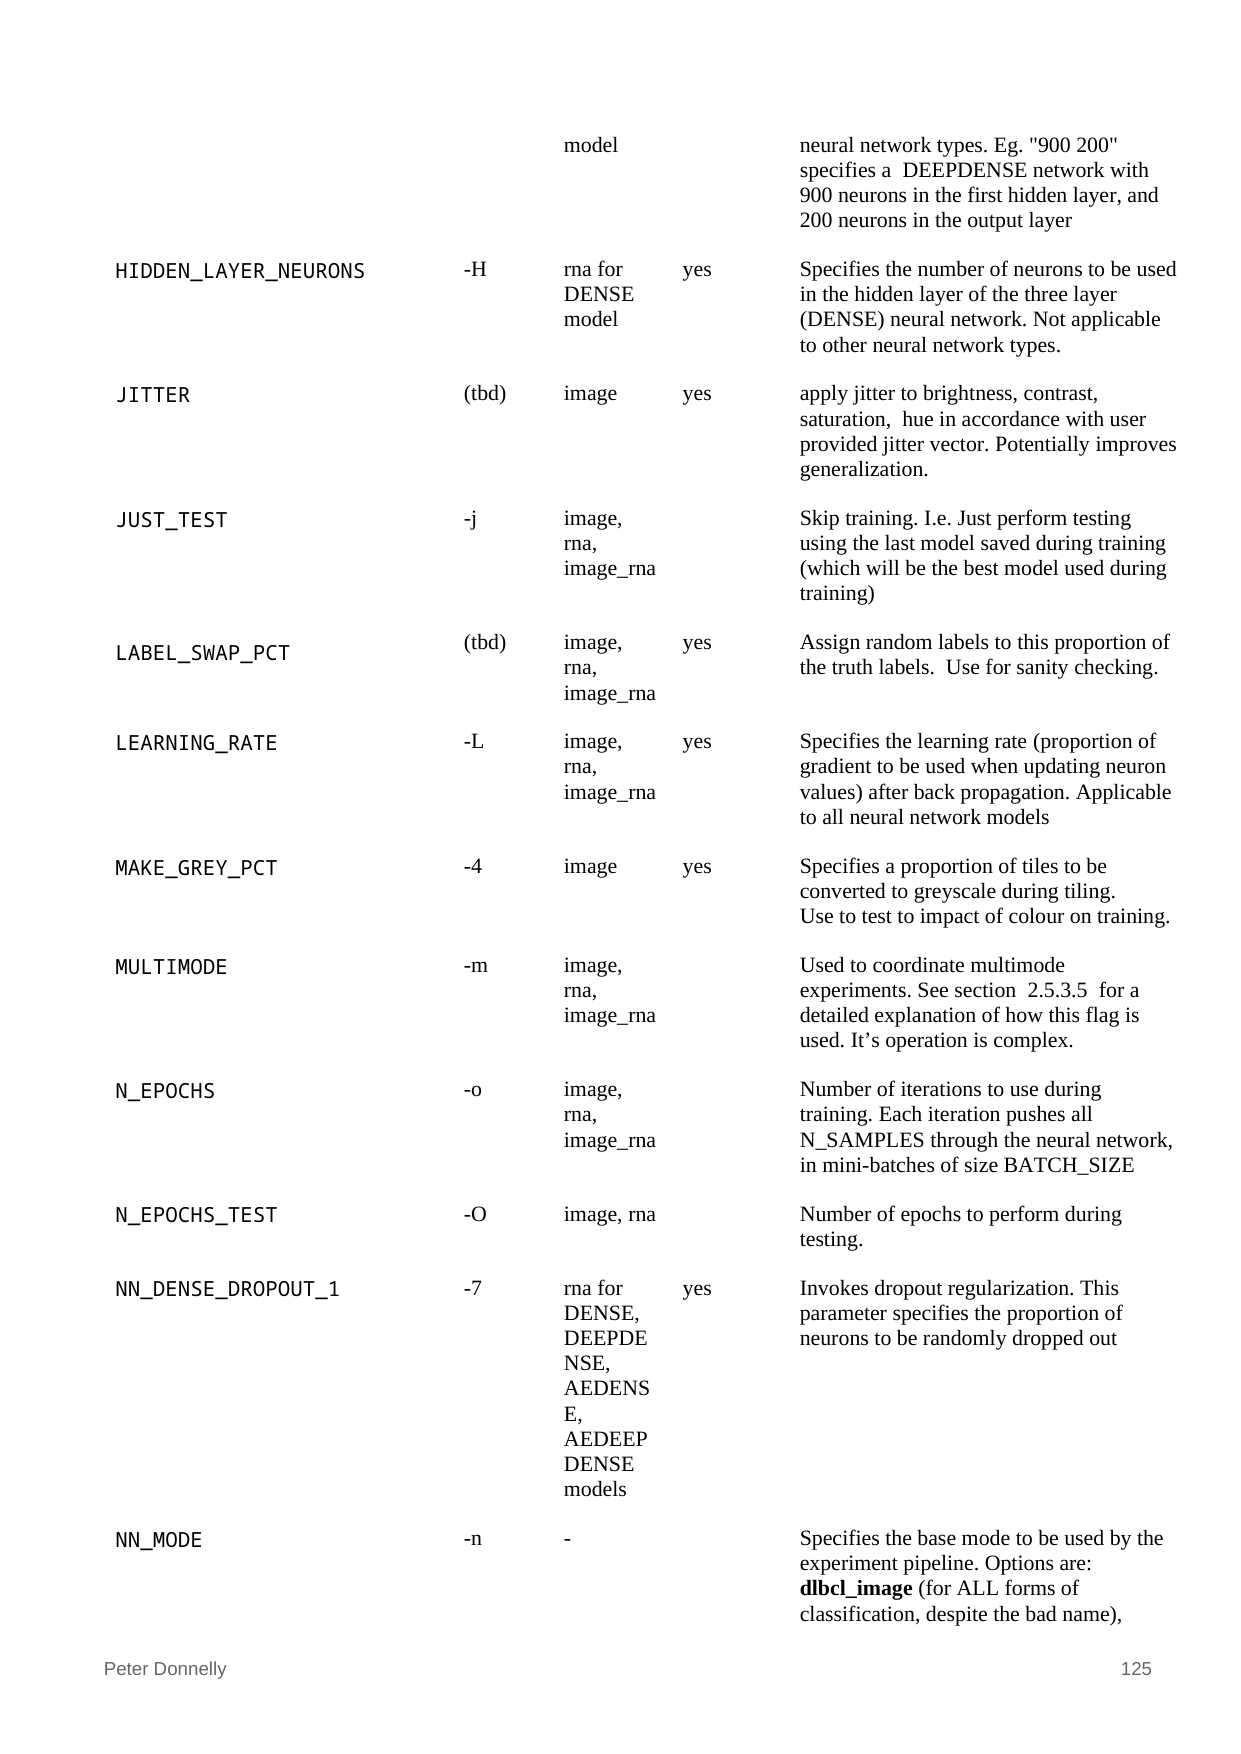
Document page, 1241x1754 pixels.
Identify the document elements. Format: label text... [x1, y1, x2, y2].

table_cell image [552, 369, 671, 493]
table_cell Specifies the number of neurons to be used in the hidden layer of the three layer (DENSE) neural network. Not applicable to other neural network types. [788, 244, 1189, 368]
table_cell -O [452, 1189, 552, 1263]
table_cell image, rna, image_rna [552, 940, 671, 1064]
table_cell [671, 120, 788, 244]
table_cell Invokes dropout regularization. This parameter specifies the proportion of neurons to be randomly dropped out [788, 1263, 1189, 1513]
table_cell [671, 1064, 788, 1189]
table_cell NN_DENSE_DROPOUT_1 [104, 1263, 452, 1513]
table_cell apply jitter to brightness, contrast, saturation, hue in accordance with user provided jitter vector. Potentially improves generalization. [788, 369, 1189, 493]
table_cell LABEL_SWAP_PCT [104, 617, 452, 716]
table_cell [671, 1189, 788, 1263]
table_cell N_EPOCHS_TEST [104, 1189, 452, 1263]
table_cell JITTER [104, 369, 452, 493]
table_cell image, rna, image_rna [552, 1064, 671, 1189]
table_cell yes [671, 1263, 788, 1513]
table_cell - [552, 1513, 671, 1637]
table_cell Specifies the learning rate (proportion of gradient to be used when updating neuron values) after back propagation. Applicable to all neural network models [788, 716, 1189, 841]
table_cell NN_MODE [104, 1513, 452, 1637]
table_cell neural network types. Eg. "900 200" specifies a DEEPDENSE network with 900 neurons in the first hidden layer, and 200 neurons in the output layer [788, 120, 1189, 244]
table_cell MULTIMODE [104, 940, 452, 1064]
table_cell yes [671, 841, 788, 940]
table_cell yes [671, 244, 788, 368]
table_cell image, rna [552, 1189, 671, 1263]
table_cell Specifies a proportion of tiles to be converted to greyscale during tiling. Use to test to impact of colour on training. [788, 841, 1189, 940]
table_cell HIDDEN_LAYER_NEURONS [104, 244, 452, 368]
table_cell Specifies the base mode to be used by the experiment pipeline. Options are: dlbcl_image (for ALL forms of classification, despite the bad name), [788, 1513, 1189, 1637]
table_cell -H [452, 244, 552, 368]
table_cell rna for DENSE model [552, 244, 671, 368]
table_cell -7 [452, 1263, 552, 1513]
table_cell Number of epochs to perform during testing. [788, 1189, 1189, 1263]
table_cell image [552, 841, 671, 940]
table_cell -4 [452, 841, 552, 940]
table_cell image, rna, image_rna [552, 493, 671, 617]
table_cell [671, 1513, 788, 1637]
table_cell [104, 120, 452, 244]
table_cell LEARNING_RATE [104, 716, 452, 841]
table_cell -m [452, 940, 552, 1064]
table_cell rna for DENSE, DEEPDENSE, AEDENSE, AEDEEPDENSE models [552, 1263, 671, 1513]
table_cell [671, 940, 788, 1064]
table_cell image, rna, image_rna [552, 716, 671, 841]
table_cell -o [452, 1064, 552, 1189]
table_cell N_EPOCHS [104, 1064, 452, 1189]
table_cell Assign random labels to this proportion of the truth labels. Use for sanity checking. [788, 617, 1189, 716]
table_cell model [552, 120, 671, 244]
table_cell image, rna, image_rna [552, 617, 671, 716]
table_cell -j [452, 493, 552, 617]
table_cell Used to coordinate multimode experiments. See section 2.5.3.5 for a detailed explanation of how this flag is used. It’s operation is complex. [788, 940, 1189, 1064]
table_cell [671, 493, 788, 617]
table_cell Number of iterations to use during training. Each iteration pushes all N_SAMPLES through the neural network, in mini-batches of size BATCH_SIZE [788, 1064, 1189, 1189]
table_cell yes [671, 369, 788, 493]
table_cell [452, 120, 552, 244]
table_cell (tbd) [452, 369, 552, 493]
table_cell -n [452, 1513, 552, 1637]
table_cell yes [671, 716, 788, 841]
table_cell Skip training. I.e. Just perform testing using the last model saved during training (which will be the best model used during training) [788, 493, 1189, 617]
table_cell MAKE_GREY_PCT [104, 841, 452, 940]
table_cell -L [452, 716, 552, 841]
table_cell (tbd) [452, 617, 552, 716]
table_cell yes [671, 617, 788, 716]
table_cell JUST_TEST [104, 493, 452, 617]
